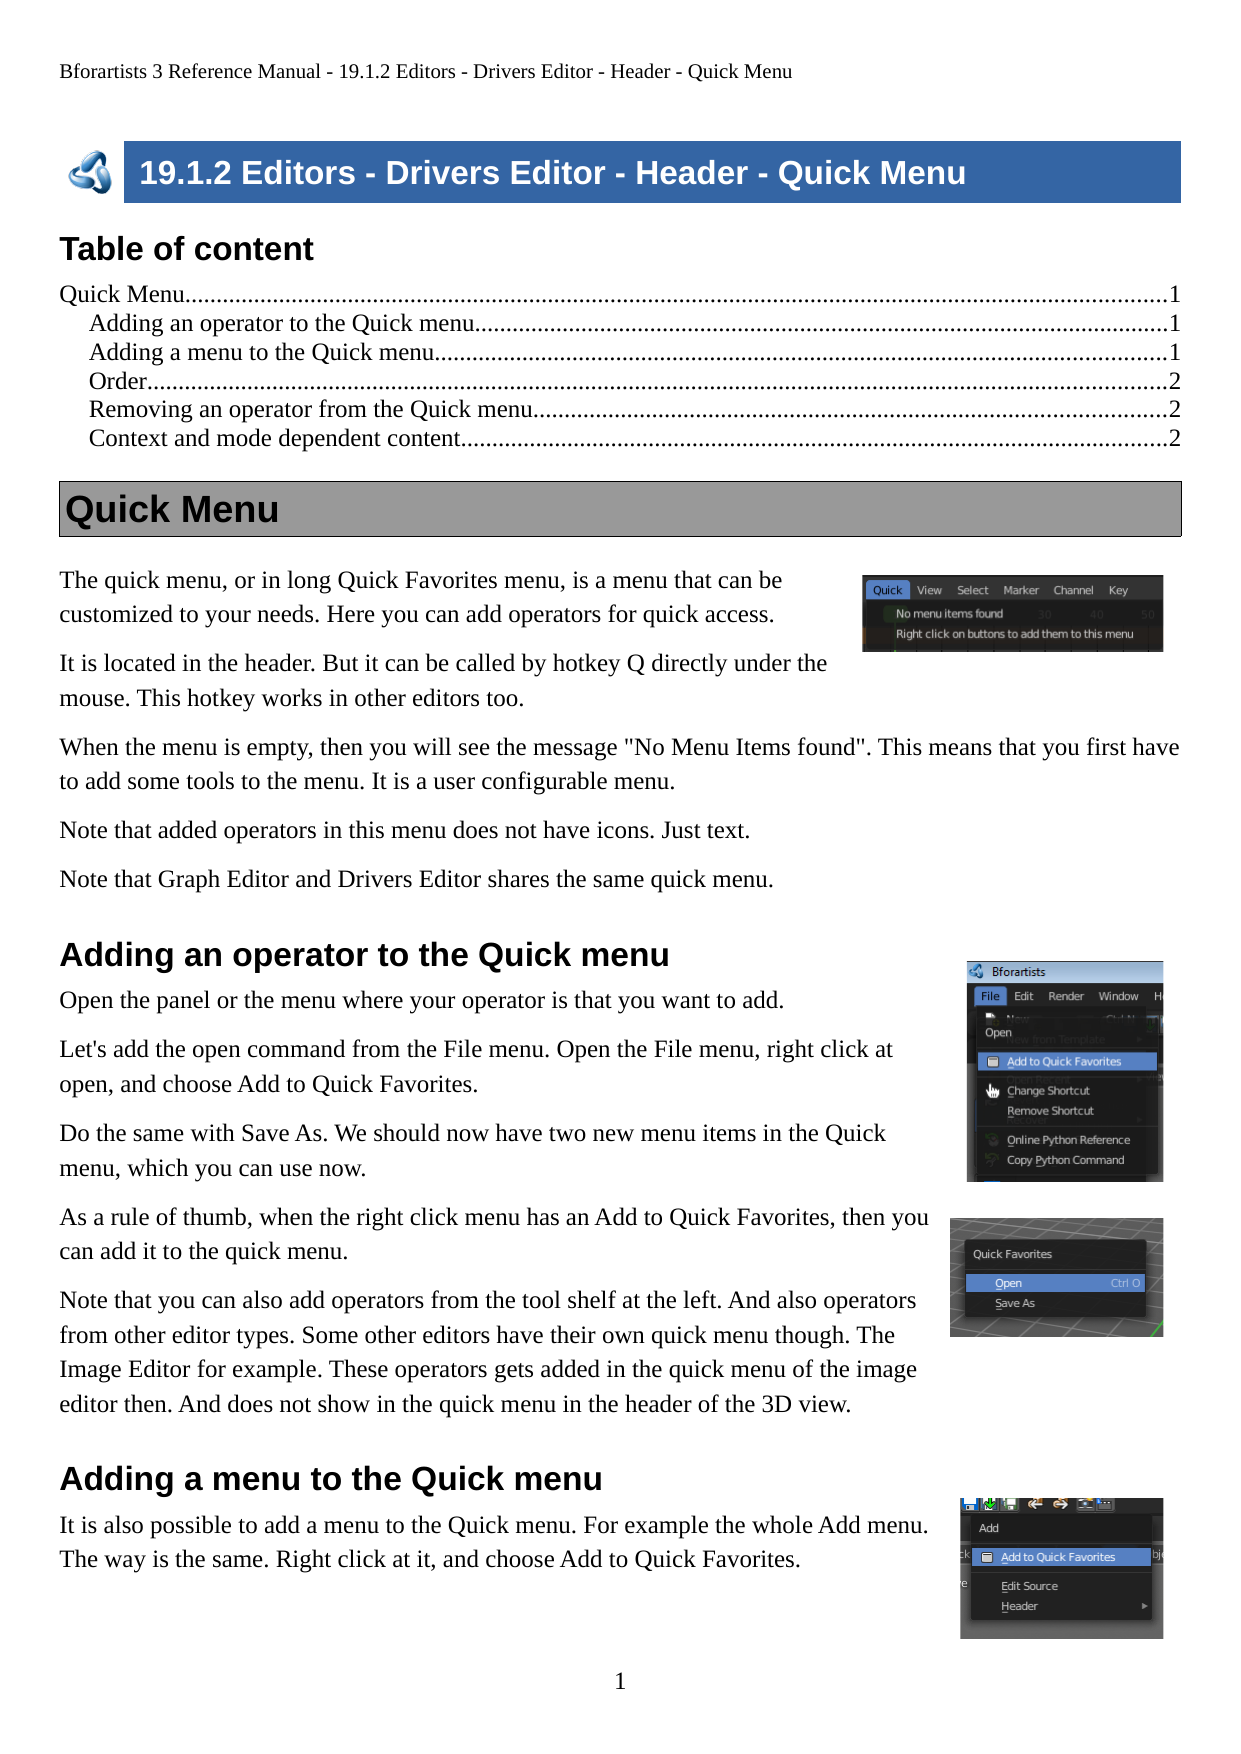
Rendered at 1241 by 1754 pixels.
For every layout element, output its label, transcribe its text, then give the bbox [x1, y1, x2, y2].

text Adding a menu to the Quick menu 1 [88, 337, 1181, 366]
text It is also possible to add a menu to the Quick menu. For example the whole Add menu. The way is the same. Right click at it, and choose Add to Quick Favorites. [59, 1510, 960, 1573]
picture [862, 575, 1164, 652]
text Order 2 [88, 366, 1181, 394]
text When the menu is empty, then you will see the message "No Menu Items found". This means that you first have to add some tools to the menu. It is a user configurable menu. [59, 732, 1181, 795]
picture [65, 147, 114, 197]
table_header Quick Menu [60, 482, 1181, 536]
text Removing an operator from the Quick menu 2 [88, 394, 1181, 423]
text The quick menu, or in long Quick Favorites menu, is a menu that can be customized to your needs. Here you can add operators for quick access. [59, 565, 1181, 628]
picture [966, 961, 1164, 1182]
text Do the same with Save As. We should now have two new menu items in the Quick menu, which you can use now. [59, 1118, 966, 1181]
text It is located in the header. But it can be called by hotkey Q directly under the mouse. This hotkey works in other editors too. [59, 648, 1181, 712]
text Open the panel or the menu where your operator is that you want to add. [59, 986, 966, 1014]
text Let's add the open command from the File menu. Open the File menu, right click at open, and choose Add to Quick Favorites. [59, 1034, 966, 1098]
text Note that you can also add operators from the tool shelf at the left. And also operators from other editor types. Some other editors have their own quick menu though. The Image Editor for example. These operators gets added in the quick menu of the image editor then. And does not show in the quick menu in the header of the 3D view. [59, 1285, 1181, 1417]
text Note that Graph Editor and Drivers Editor shares the same quick menu. [59, 864, 1181, 893]
table_header 19.1.2 Editors - Drivers Editor - Header - Quick Menu [124, 141, 1181, 203]
subtitle Adding a menu to the Quick menu [59, 1458, 1181, 1497]
text Adding an operator to the Quick menu 1 [88, 308, 1181, 337]
text Note that added operators in this menu does not have icons. Just text. [59, 815, 1181, 844]
picture [960, 1498, 1164, 1639]
text As a rule of thumb, when the right click menu has an Add to Quick Favorites, then you can add it to the quick menu. [59, 1202, 1181, 1265]
picture [950, 1218, 1164, 1337]
table_header [59, 141, 124, 203]
text Context and mode dependent content 2 [88, 423, 1181, 452]
subtitle Adding an operator to the Quick menu [59, 934, 1181, 973]
text Quick Menu 1 [59, 279, 1181, 308]
subtitle Table of content [59, 228, 1181, 267]
